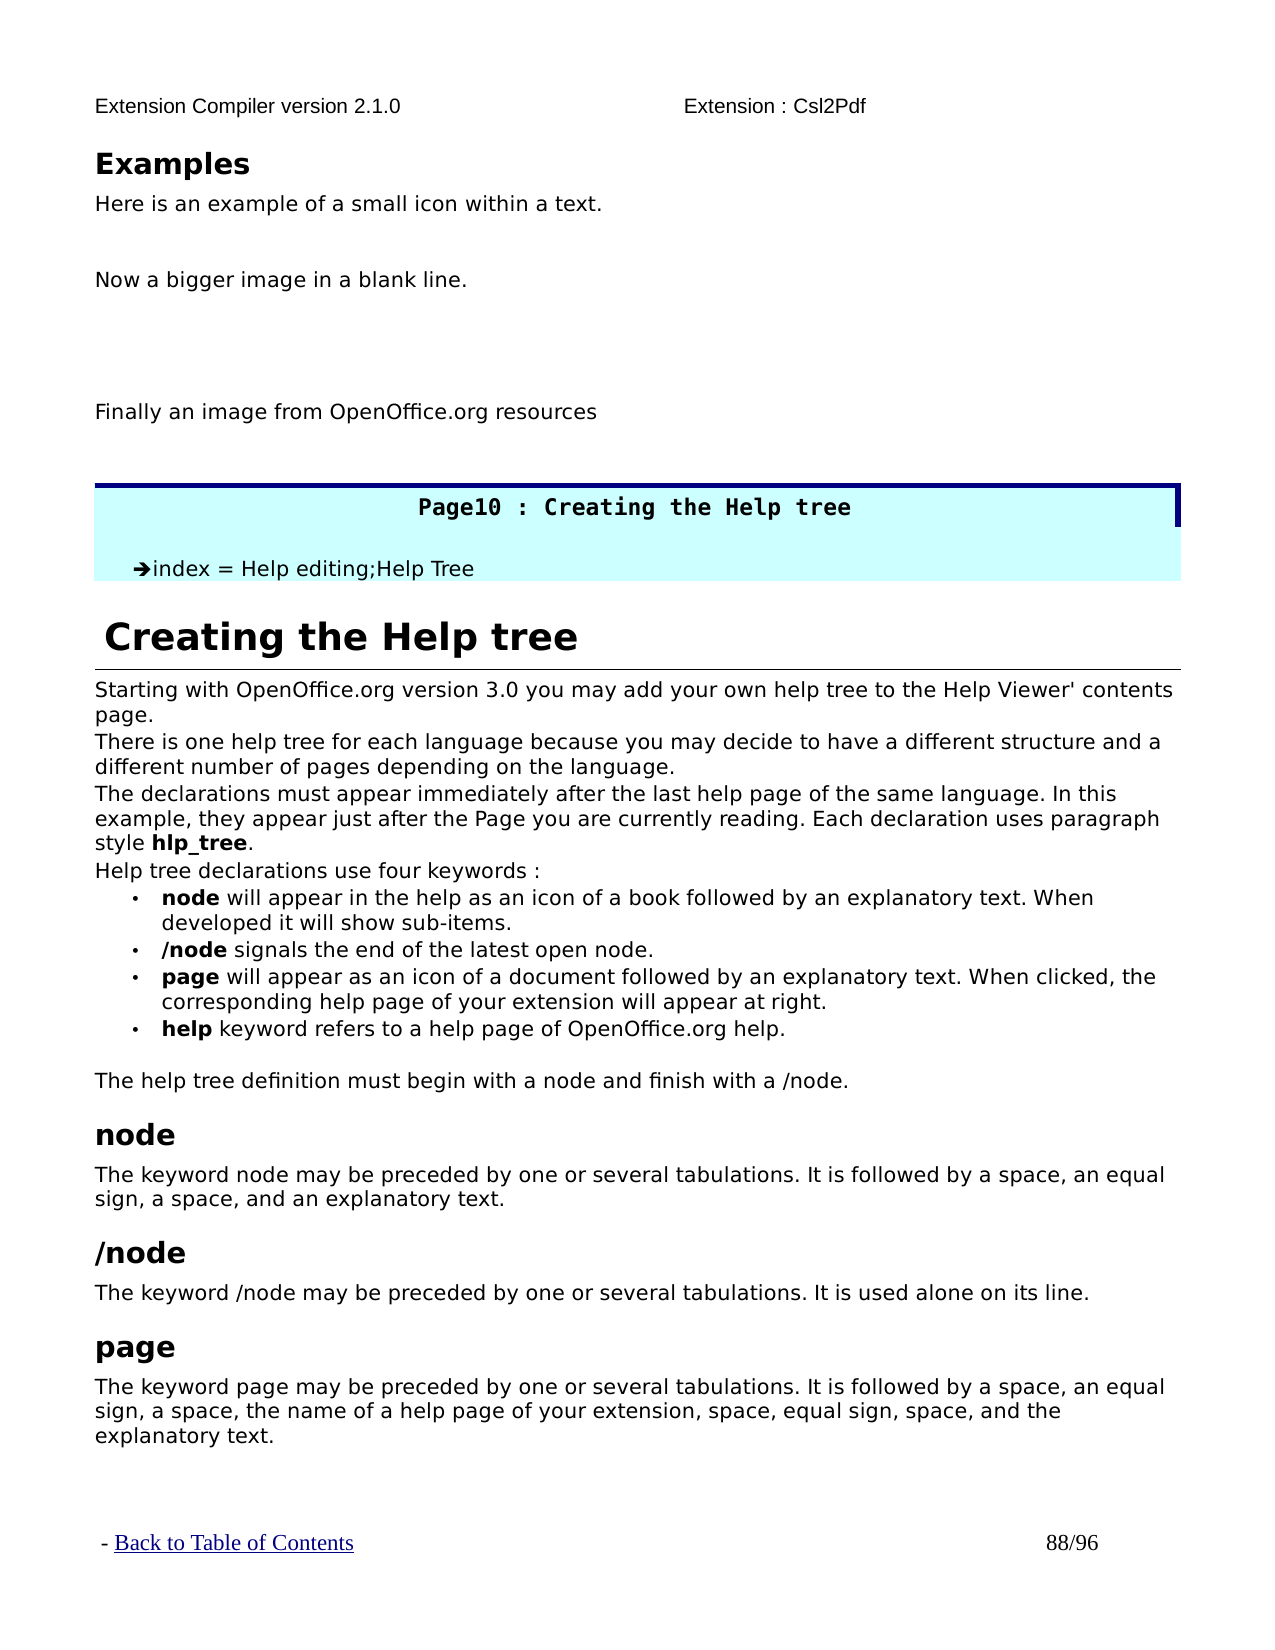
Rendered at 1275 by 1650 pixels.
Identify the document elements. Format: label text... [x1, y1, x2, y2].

list page will appear as an icon of a document followed by an explanatory text. When clicked, the corresponding help page of your extension will appear at right. [132, 965, 1181, 1014]
text Help tree declarations use four keywords : [94, 858, 1181, 883]
text /node [94, 1237, 1181, 1271]
text Page10 : Creating the Help tree [94, 484, 1175, 527]
text Now a bigger image in a blank line. [94, 219, 1181, 293]
text The help tree definition must begin with a node and finish with a /node. [94, 1044, 1181, 1093]
text Creating the Help tree [94, 606, 1181, 669]
text The declarations must appear immediately after the last help page of the same language. In this example, they appear just after the Page you are currently reading. Each declaration uses paragraph style hlp_tree. [94, 782, 1181, 856]
text Here is an example of a small icon within a text. [94, 192, 1181, 217]
text The keyword /node may be preceded by one or several tabulations. It is used alone on its line. [94, 1281, 1181, 1306]
text Starting with OpenOffice.org version 3.0 you may add your own help tree to the Help Viewer' contents page. [94, 678, 1181, 727]
list /node signals the end of the latest open node. [132, 938, 1181, 962]
list index = Help editing;Help Tree [94, 557, 1181, 581]
text Finally an image from OpenOffice.org resources [94, 351, 1181, 424]
text page [94, 1330, 1181, 1364]
list node will appear in the help as an icon of a book followed by an explanatory text. When developed it will show sub-items. [132, 886, 1181, 935]
text node [94, 1118, 1181, 1152]
text There is one help tree for each language because you may decide to have a different structure and a different number of pages depending on the language. [94, 730, 1181, 779]
text The keyword node may be preceded by one or several tabulations. It is followed by a space, an equal sign, a space, and an explanatory text. [94, 1163, 1181, 1212]
list help keyword refers to a help page of OpenOffice.org help. [132, 1017, 1181, 1042]
text Examples [94, 147, 1181, 181]
text The keyword page may be preceded by one or several tabulations. It is followed by a space, an equal sign, a space, the name of a help page of your extension, space, equal sign, space, and the explanatory text. [94, 1375, 1181, 1448]
